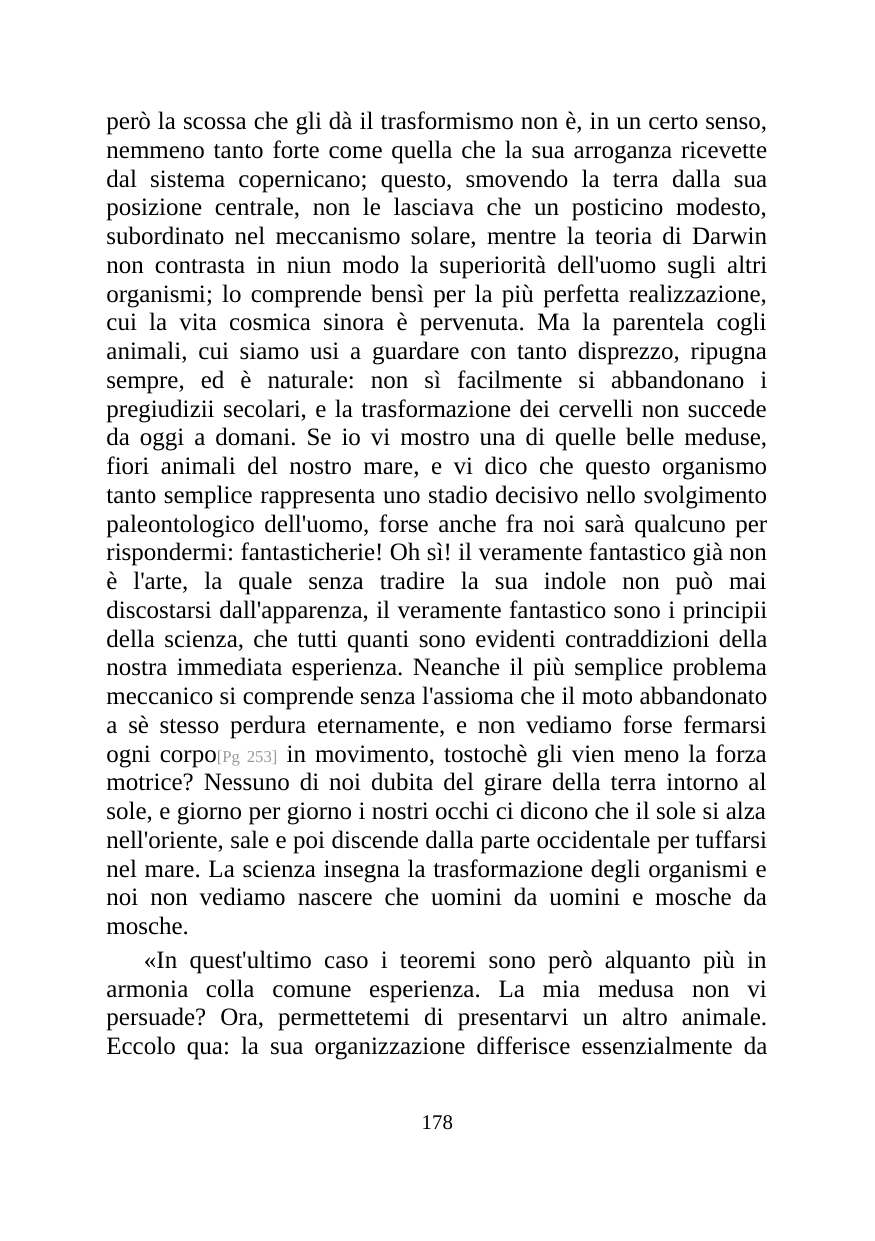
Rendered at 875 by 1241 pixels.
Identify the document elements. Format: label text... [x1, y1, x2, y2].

text però la scossa che gli dà il trasformismo non è, in un certo senso, nemmeno tanto forte come quella che la sua arroganza ricevette dal sistema copernicano; questo, smovendo la terra dalla sua posizione centrale, non le lasciava che un posticino modesto, subordinato nel meccanismo solare, mentre la teoria di Darwin non contrasta in niun modo la superiorità dell'uomo sugli altri organismi; lo comprende bensì per la più perfetta realizzazione, cui la vita cosmica sinora è pervenuta. Ma la parentela cogli animali, cui siamo usi a guardare con tanto disprezzo, ripugna sempre, ed è naturale: non sì facilmente si abbandonano i pregiudizii secolari, e la trasformazione dei cervelli non succede da oggi a domani. Se io vi mostro una di quelle belle meduse, fiori animali del nostro mare, e vi dico che questo organismo tanto semplice rappresenta uno stadio decisivo nello svolgimento paleontologico dell'uomo, forse anche fra noi sarà qualcuno per rispondermi: fantasticherie! Oh sì! il veramente fantastico già non è l'arte, la quale senza tradire la sua indole non può mai discostarsi dall'apparenza, il veramente fantastico sono i principii della scienza, che tutti quanti sono evidenti contraddizioni della nostra immediata esperienza. Neanche il più semplice problema meccanico si comprende senza l'assioma che il moto abbandonato a sè stesso perdura eternamente, e non vediamo forse fermarsi ogni corpo[Pg 253] in movimento, tostochè gli vien meno la forza motrice? Nessuno di noi dubita del girare della terra intorno al sole, e giorno per giorno i nostri occhi ci dicono che il sole si alza nell'oriente, sale e poi discende dalla parte occidentale per tuffarsi nel mare. La scienza insegna la trasformazione degli organismi e noi non vediamo nascere che uomini da uomini e mosche da mosche. [106, 106, 768, 940]
text «In quest'ultimo caso i teoremi sono però alquanto più in armonia colla comune esperienza. La mia medusa non vi persuade? Ora, permettetemi di presentarvi un altro animale. Eccolo qua: la sua organizzazione differisce essenzialmente da [106, 945, 768, 1060]
